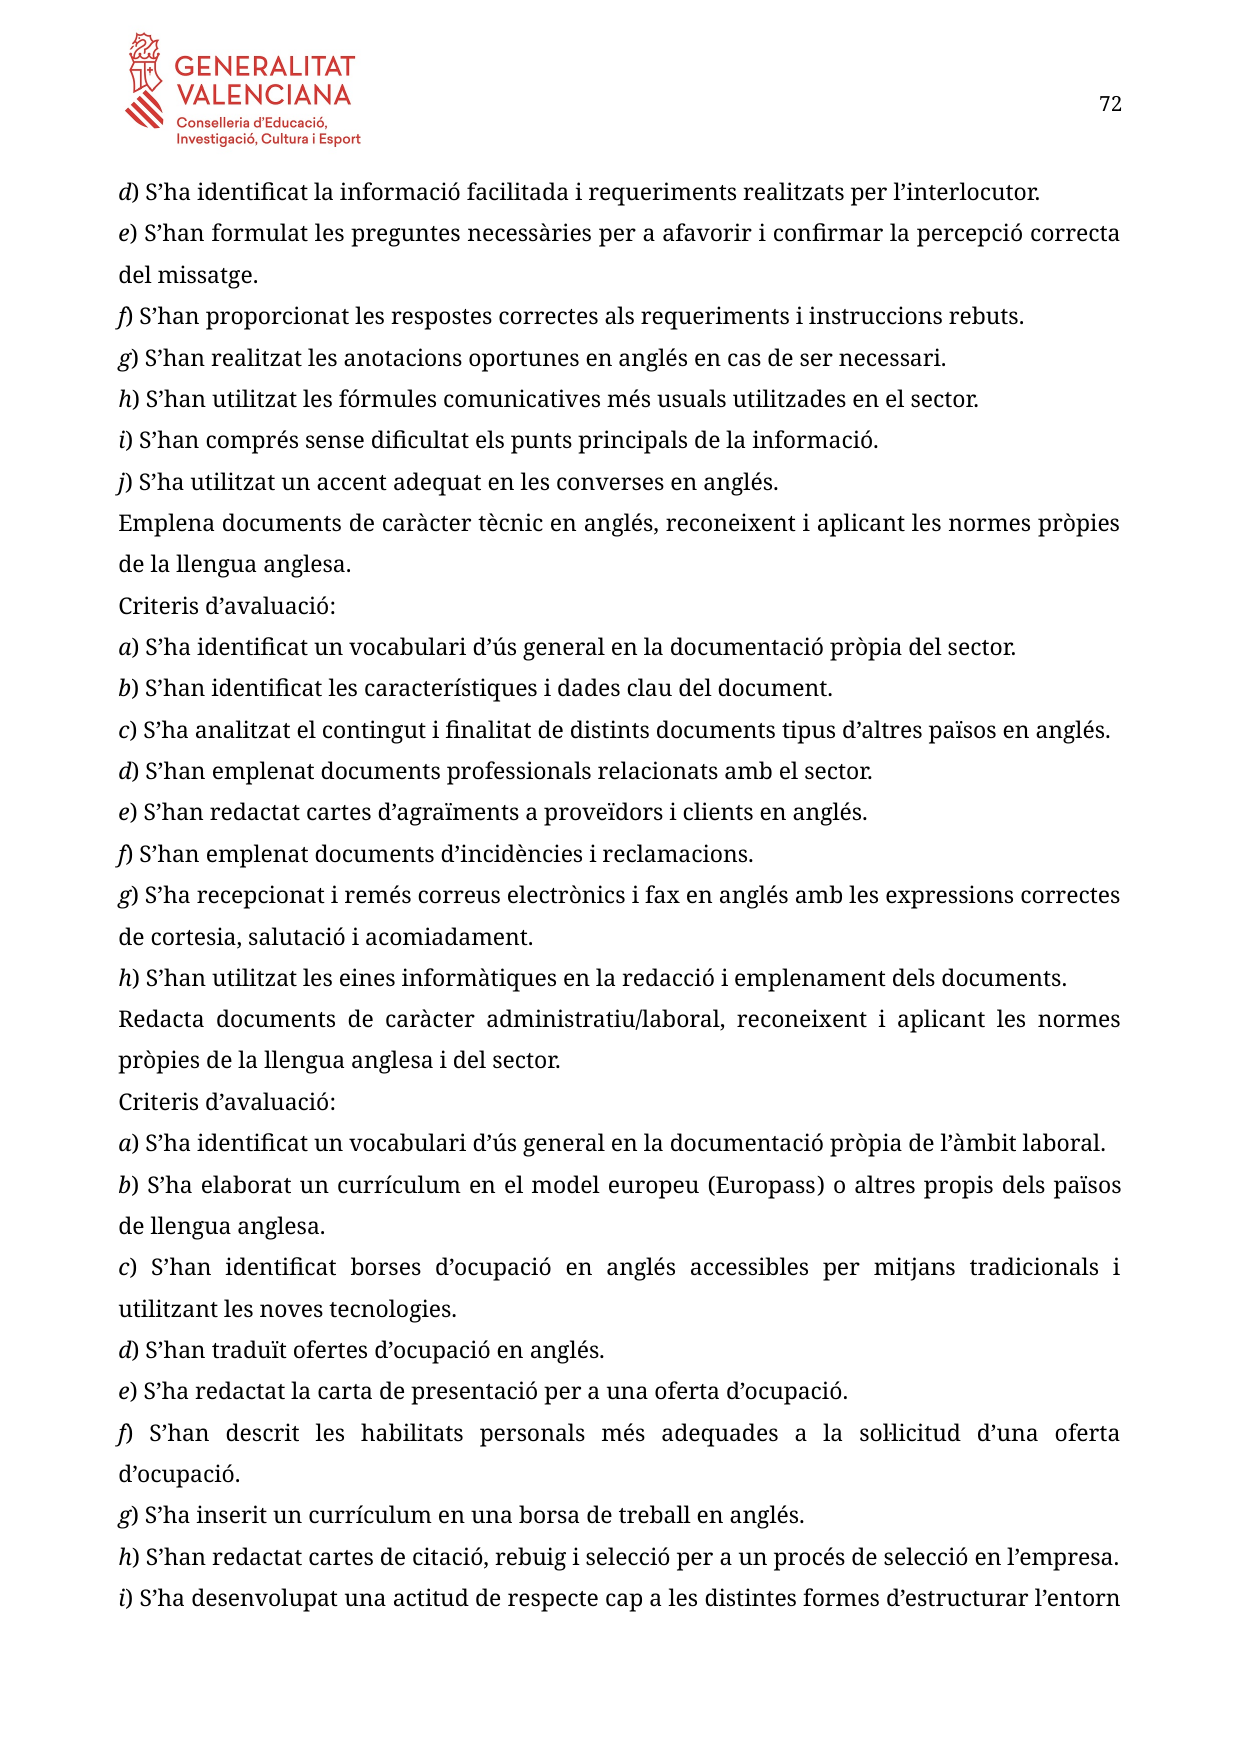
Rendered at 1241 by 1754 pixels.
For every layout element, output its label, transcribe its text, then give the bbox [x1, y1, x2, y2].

picture [112, 17, 377, 160]
text e) S’han redactat cartes d’agraïments a proveïdors i clients en anglés. [118, 786, 1122, 828]
text f) S’han descrit les habilitats personals més adequades a la sol·licitud d’una oferta d’ocupació. [118, 1407, 1122, 1489]
text h) S’han redactat cartes de citació, rebuig i selecció per a un procés de selecció en l’empresa. [118, 1531, 1122, 1572]
text f) S’han emplenat documents d’incidències i reclamacions. [118, 828, 1122, 869]
text Criteris d’avaluació: [118, 1076, 1122, 1117]
text f) S’han proporcionat les respostes correctes als requeriments i instruccions rebuts. [118, 290, 1122, 331]
text h) S’han utilitzat les fórmules comunicatives més usuals utilitzades en el sector. [118, 373, 1122, 414]
text a) S’ha identificat un vocabulari d’ús general en la documentació pròpia de l’àmbit laboral. [118, 1117, 1122, 1158]
text b) S’ha elaborat un currículum en el model europeu (Europass) o altres propis dels països de llengua anglesa. [118, 1158, 1122, 1241]
text Redacta documents de caràcter administratiu/laboral, reconeixent i aplicant les normes pròpies de la llengua anglesa i del sector. [118, 993, 1122, 1076]
text g) S’han realitzat les anotacions oportunes en anglés en cas de ser necessari. [118, 331, 1122, 373]
text Emplena documents de caràcter tècnic en anglés, reconeixent i aplicant les normes pròpies de la llengua anglesa. [118, 497, 1122, 579]
text d) S’han traduït ofertes d’ocupació en anglés. [118, 1324, 1122, 1365]
text i) S’han comprés sense dificultat els punts principals de la informació. [118, 414, 1122, 455]
text i) S’ha desenvolupat una actitud de respecte cap a les distintes formes d’estructurar l’entorn [118, 1572, 1122, 1613]
text g) S’ha recepcionat i remés correus electrònics i fax en anglés amb les expressions correctes de cortesia, salutació i acomiadament. [118, 869, 1122, 952]
text a) S’ha identificat un vocabulari d’ús general en la documentació pròpia del sector. [118, 621, 1122, 662]
text g) S’ha inserit un currículum en una borsa de treball en anglés. [118, 1489, 1122, 1531]
text d) S’ha identificat la informació facilitada i requeriments realitzats per l’interlocutor. [118, 166, 1122, 207]
text Criteris d’avaluació: [118, 579, 1122, 621]
text b) S’han identificat les característiques i dades clau del document. [118, 662, 1122, 703]
text e) S’ha redactat la carta de presentació per a una oferta d’ocupació. [118, 1365, 1122, 1407]
text j) S’ha utilitzat un accent adequat en les converses en anglés. [118, 455, 1122, 497]
text c) S’han identificat borses d’ocupació en anglés accessibles per mitjans tradicionals i utilitzant les noves tecnologies. [118, 1241, 1122, 1324]
text e) S’han formulat les preguntes necessàries per a afavorir i confirmar la percepció correcta del missatge. [118, 207, 1122, 290]
text d) S’han emplenat documents professionals relacionats amb el sector. [118, 745, 1122, 786]
text h) S’han utilitzat les eines informàtiques en la redacció i emplenament dels documents. [118, 952, 1122, 993]
text c) S’ha analitzat el contingut i finalitat de distints documents tipus d’altres països en anglés. [118, 703, 1122, 745]
